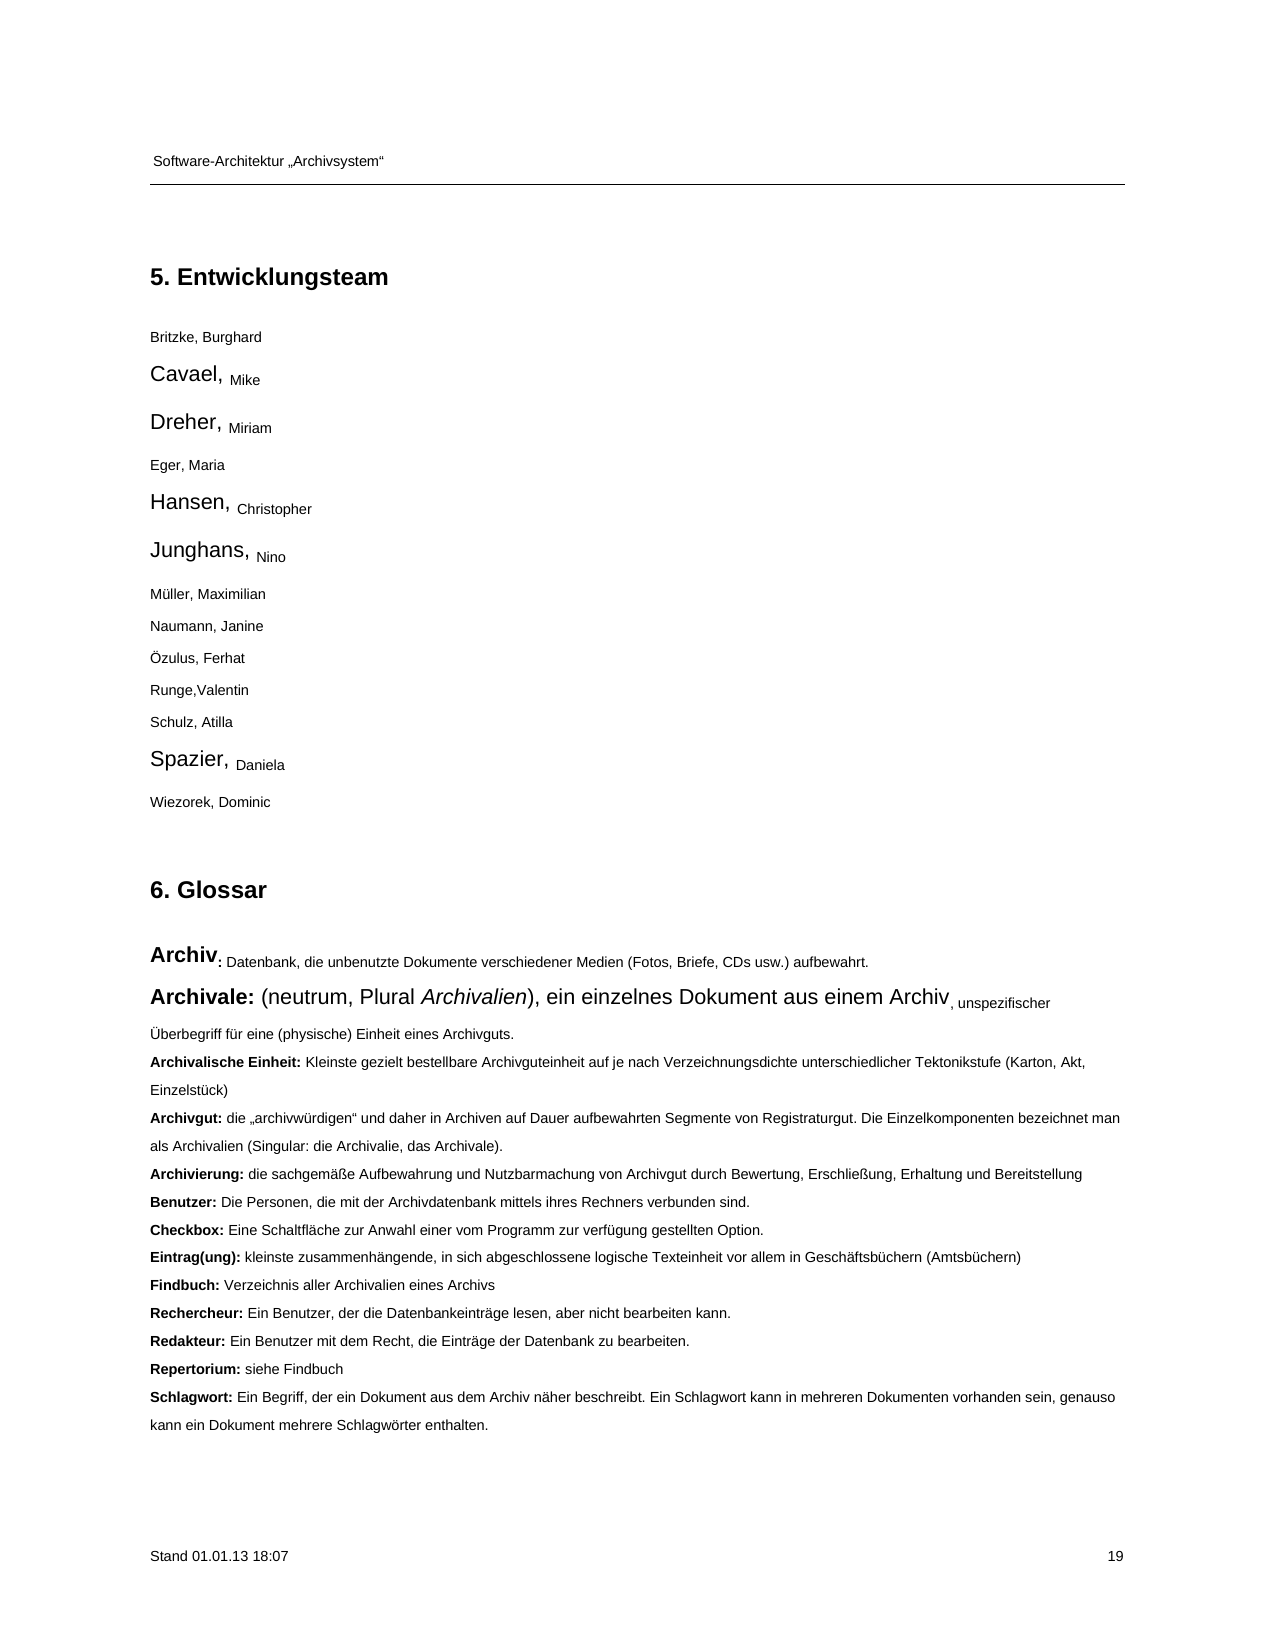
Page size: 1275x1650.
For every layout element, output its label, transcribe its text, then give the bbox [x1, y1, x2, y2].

text Archiv: Datenbank, die unbenutzte Dokumente verschiedener Medien (Fotos, Briefe, CDs usw.) aufbewahrt. [150, 943, 1125, 984]
text Britzke, Burghard [150, 329, 1125, 357]
text Redakteur: Ein Benutzer mit dem Recht, die Einträge der Datenbank zu bearbeiten. [150, 1333, 1125, 1361]
text Benutzer: Die Personen, die mit der Archivdatenbank mittels ihres Rechners verbunden sind. [150, 1194, 1125, 1222]
text Özulus, Ferhat [150, 650, 1125, 678]
text Schlagwort: Ein Begriff, der ein Dokument aus dem Archiv näher beschreibt. Ein Schlagwort kann in mehreren Dokumenten vorhanden sein, genauso kann ein Dokument mehrere Schlagwörter enthalten. [150, 1389, 1125, 1445]
text Dreher, Miriam [150, 409, 1125, 451]
text Eger, Maria [150, 458, 1125, 486]
text Archivale: (neutrum, Plural Archivalien), ein einzelnes Dokument aus einem Archiv, unspezifischer Überbegriff für eine (physische) Einheit eines Archivguts. [150, 984, 1125, 1054]
text Schulz, Atilla [150, 714, 1125, 742]
text Archivierung: die sachgemäße Aufbewahrung und Nutzbarmachung von Archivgut durch Bewertung, Erschließung, Erhaltung und Bereitstellung [150, 1166, 1125, 1194]
text Repertorium: siehe Findbuch [150, 1361, 1125, 1389]
text Findbuch: Verzeichnis aller Archivalien eines Archivs [150, 1278, 1125, 1306]
text Rechercheur: Ein Benutzer, der die Datenbankeinträge lesen, aber nicht bearbeiten kann. [150, 1306, 1125, 1333]
text Spazier, Daniela [150, 746, 1125, 788]
text Wiezorek, Dominic [150, 794, 1125, 822]
text Cavael, Mike [150, 361, 1125, 403]
subtitle 6. Glossar [150, 877, 1125, 923]
text Eintrag(ung): kleinste zusammenhängende, in sich abgeschlossene logische Texteinheit vor allem in Geschäftsbüchern (Amtsbüchern) [150, 1250, 1125, 1278]
text Checkbox: Eine Schaltfläche zur Anwahl einer vom Programm zur verfügung gestellten Option. [150, 1222, 1125, 1250]
text Runge,Valentin [150, 682, 1125, 710]
text Archivgut: die „archivwürdigen“ und daher in Archiven auf Dauer aufbewahrten Segmente von Registraturgut. Die Einzelkomponenten bezeichnet man als Archivalien (Singular: die Archivalie, das Archivale). [150, 1110, 1125, 1166]
text Hansen, Christopher [150, 490, 1125, 532]
text Naumann, Janine [150, 618, 1125, 646]
text Junghans, Nino [150, 538, 1125, 580]
text Müller, Maximilian [150, 586, 1125, 614]
subtitle 5. Entwicklungsteam [150, 263, 1125, 310]
text Archivalische Einheit: Kleinste gezielt bestellbare Archivguteinheit auf je nach Verzeichnungsdichte unterschiedlicher Tektonikstufe (Karton, Akt, Einzelstück) [150, 1054, 1125, 1110]
